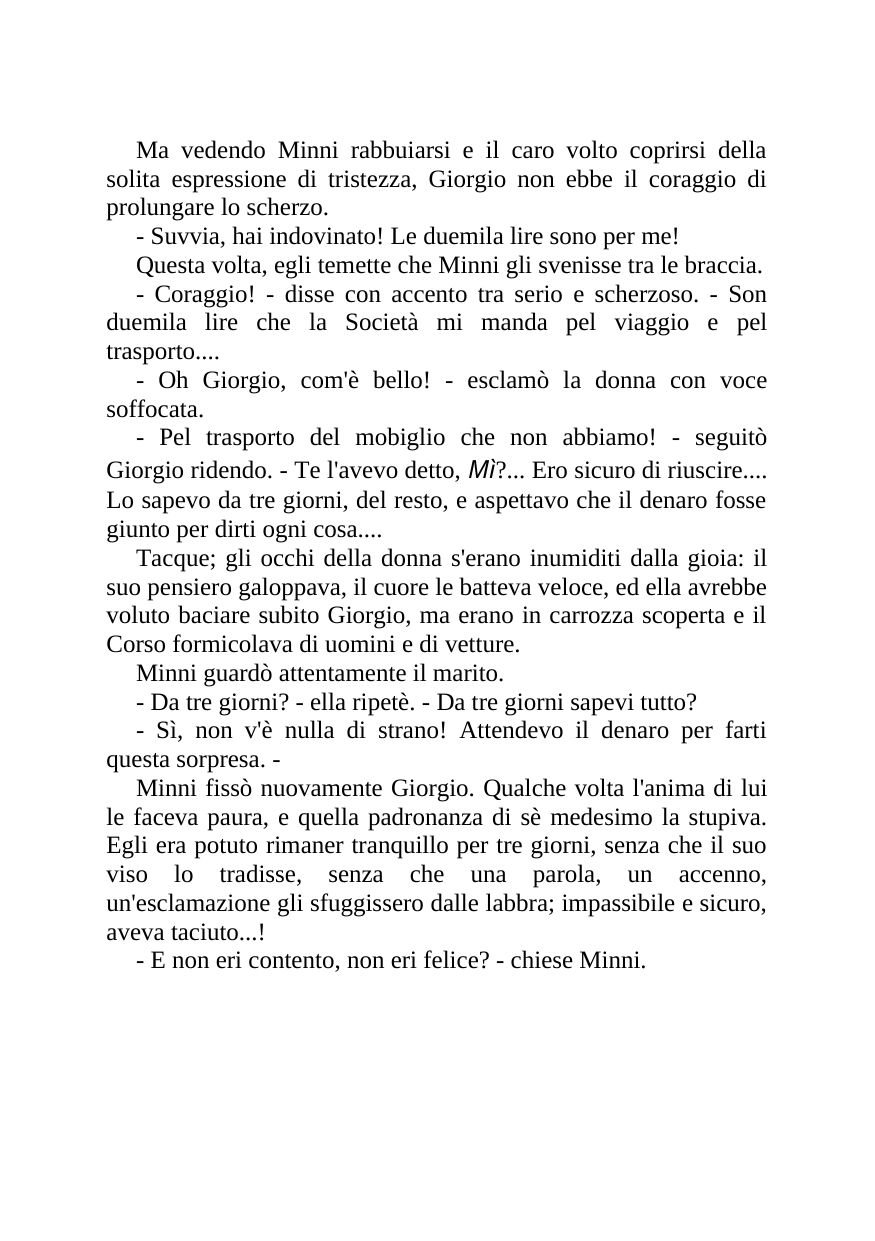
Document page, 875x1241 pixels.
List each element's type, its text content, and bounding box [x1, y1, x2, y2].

text - Coraggio! - disse con accento tra serio e scherzoso. - Son duemila lire che la Società mi manda pel viaggio e pel trasporto.... [106, 279, 768, 365]
text Ma vedendo Minni rabbuiarsi e il caro volto coprirsi della solita espressione di tristezza, Giorgio non ebbe il coraggio di prolungare lo scherzo. [106, 135, 768, 221]
text - Sì, non v'è nulla di strano! Attendevo il denaro per farti questa sorpresa. - [106, 715, 768, 773]
text - Suvvia, hai indovinato! Le duemila lire sono per me! [106, 221, 768, 250]
text Minni guardò attentamente il marito. [106, 658, 768, 687]
text - Oh Giorgio, com'è bello! - esclamò la donna con voce soffocata. [106, 365, 768, 422]
text - Pel trasporto del mobiglio che non abbiamo! - seguitò Giorgio ridendo. - Te l'avevo detto, Mì?... Ero sicuro di riuscire.... Lo sapevo da tre giorni, del resto, e aspettavo che il denaro fosse giunto per dirti ogni cosa.... [106, 422, 768, 543]
text Tacque; gli occhi della donna s'erano inumiditi dalla gioia: il suo pensiero galoppava, il cuore le batteva veloce, ed ella avrebbe voluto baciare subito Giorgio, ma erano in carrozza scoperta e il Corso formicolava di uomini e di vetture. [106, 543, 768, 658]
text Questa volta, egli temette che Minni gli svenisse tra le braccia. [106, 250, 768, 279]
text - E non eri contento, non eri felice? - chiese Minni. [106, 945, 768, 974]
text Minni fissò nuovamente Giorgio. Qualche volta l'anima di lui le faceva paura, e quella padronanza di sè medesimo la stupiva. Egli era potuto rimaner tranquillo per tre giorni, senza che il suo viso lo tradisse, senza che una parola, un accenno, un'esclamazione gli sfuggissero dalle labbra; impassibile e sicuro, aveva taciuto...! [106, 773, 768, 945]
text - Da tre giorni? - ella ripetè. - Da tre giorni sapevi tutto? [106, 687, 768, 715]
